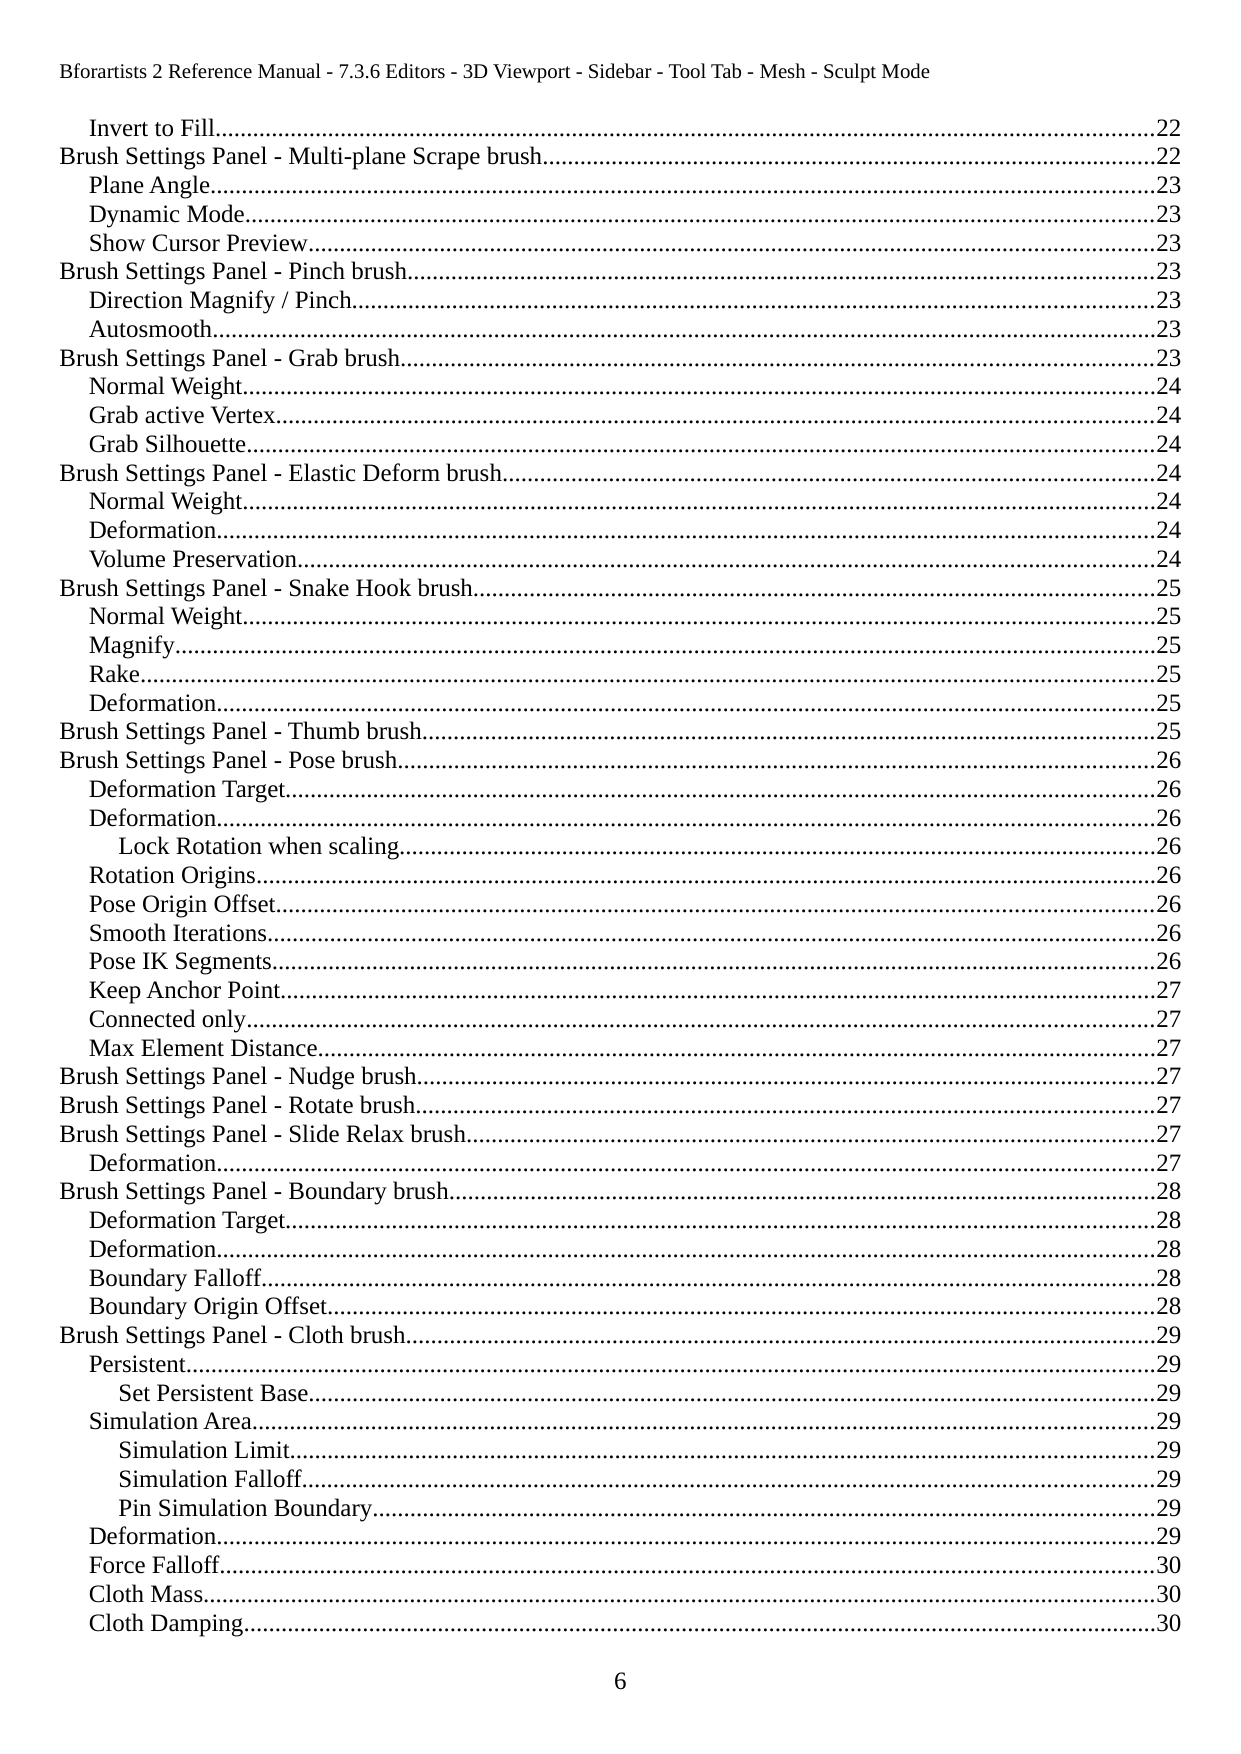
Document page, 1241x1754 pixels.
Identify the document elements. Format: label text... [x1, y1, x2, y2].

text Brush Settings Panel - Elastic Deform brush 24 [59, 458, 1181, 486]
text Keep Anchor Point 27 [88, 975, 1181, 1004]
text Normal Weight 25 [88, 601, 1181, 630]
text Deformation 29 [88, 1521, 1181, 1550]
text Boundary Falloff 28 [88, 1263, 1181, 1291]
text Deformation 27 [88, 1148, 1181, 1176]
text Simulation Falloff 29 [118, 1464, 1181, 1493]
text Deformation 28 [88, 1234, 1181, 1263]
text Brush Settings Panel - Cloth brush 29 [59, 1320, 1181, 1349]
text Brush Settings Panel - Boundary brush 28 [59, 1176, 1181, 1205]
text Deformation Target 26 [88, 774, 1181, 803]
text Deformation 24 [88, 515, 1181, 544]
text Normal Weight 24 [88, 371, 1181, 400]
text Lock Rotation when scaling 26 [118, 831, 1181, 860]
text Normal Weight 24 [88, 486, 1181, 515]
text Cloth Damping 30 [88, 1608, 1181, 1636]
text Persistent 29 [88, 1349, 1181, 1378]
text Magnify 25 [88, 630, 1181, 659]
text Invert to Fill 22 [88, 113, 1181, 141]
text Show Cursor Preview 23 [88, 228, 1181, 256]
text Grab active Vertex 24 [88, 400, 1181, 429]
text Deformation 26 [88, 803, 1181, 831]
text Direction Magnify / Pinch 23 [88, 285, 1181, 314]
text Rotation Origins 26 [88, 860, 1181, 889]
text Grab Silhouette 24 [88, 429, 1181, 458]
text Deformation Target 28 [88, 1205, 1181, 1234]
text Cloth Mass 30 [88, 1579, 1181, 1608]
text Rake 25 [88, 659, 1181, 688]
text Plane Angle 23 [88, 170, 1181, 199]
text Pin Simulation Boundary 29 [118, 1493, 1181, 1521]
text Brush Settings Panel - Pinch brush 23 [59, 256, 1181, 285]
text Pose IK Segments 26 [88, 946, 1181, 975]
text Force Falloff 30 [88, 1550, 1181, 1579]
text Brush Settings Panel - Snake Hook brush 25 [59, 573, 1181, 601]
text Autosmooth 23 [88, 314, 1181, 343]
text Brush Settings Panel - Nudge brush 27 [59, 1061, 1181, 1090]
text Boundary Origin Offset 28 [88, 1291, 1181, 1320]
text Simulation Area 29 [88, 1406, 1181, 1435]
text Brush Settings Panel - Rotate brush 27 [59, 1090, 1181, 1119]
text Brush Settings Panel - Pose brush 26 [59, 745, 1181, 774]
text Smooth Iterations 26 [88, 918, 1181, 946]
text Brush Settings Panel - Thumb brush 25 [59, 716, 1181, 745]
text Set Persistent Base 29 [118, 1378, 1181, 1406]
text Dynamic Mode 23 [88, 199, 1181, 228]
text Volume Preservation 24 [88, 544, 1181, 573]
text Brush Settings Panel - Slide Relax brush 27 [59, 1119, 1181, 1148]
text Pose Origin Offset 26 [88, 889, 1181, 918]
text Brush Settings Panel - Multi-plane Scrape brush 22 [59, 141, 1181, 170]
text Connected only 27 [88, 1004, 1181, 1033]
text Brush Settings Panel - Grab brush 23 [59, 343, 1181, 371]
text Deformation 25 [88, 688, 1181, 716]
text Simulation Limit 29 [118, 1435, 1181, 1464]
text Max Element Distance 27 [88, 1033, 1181, 1061]
